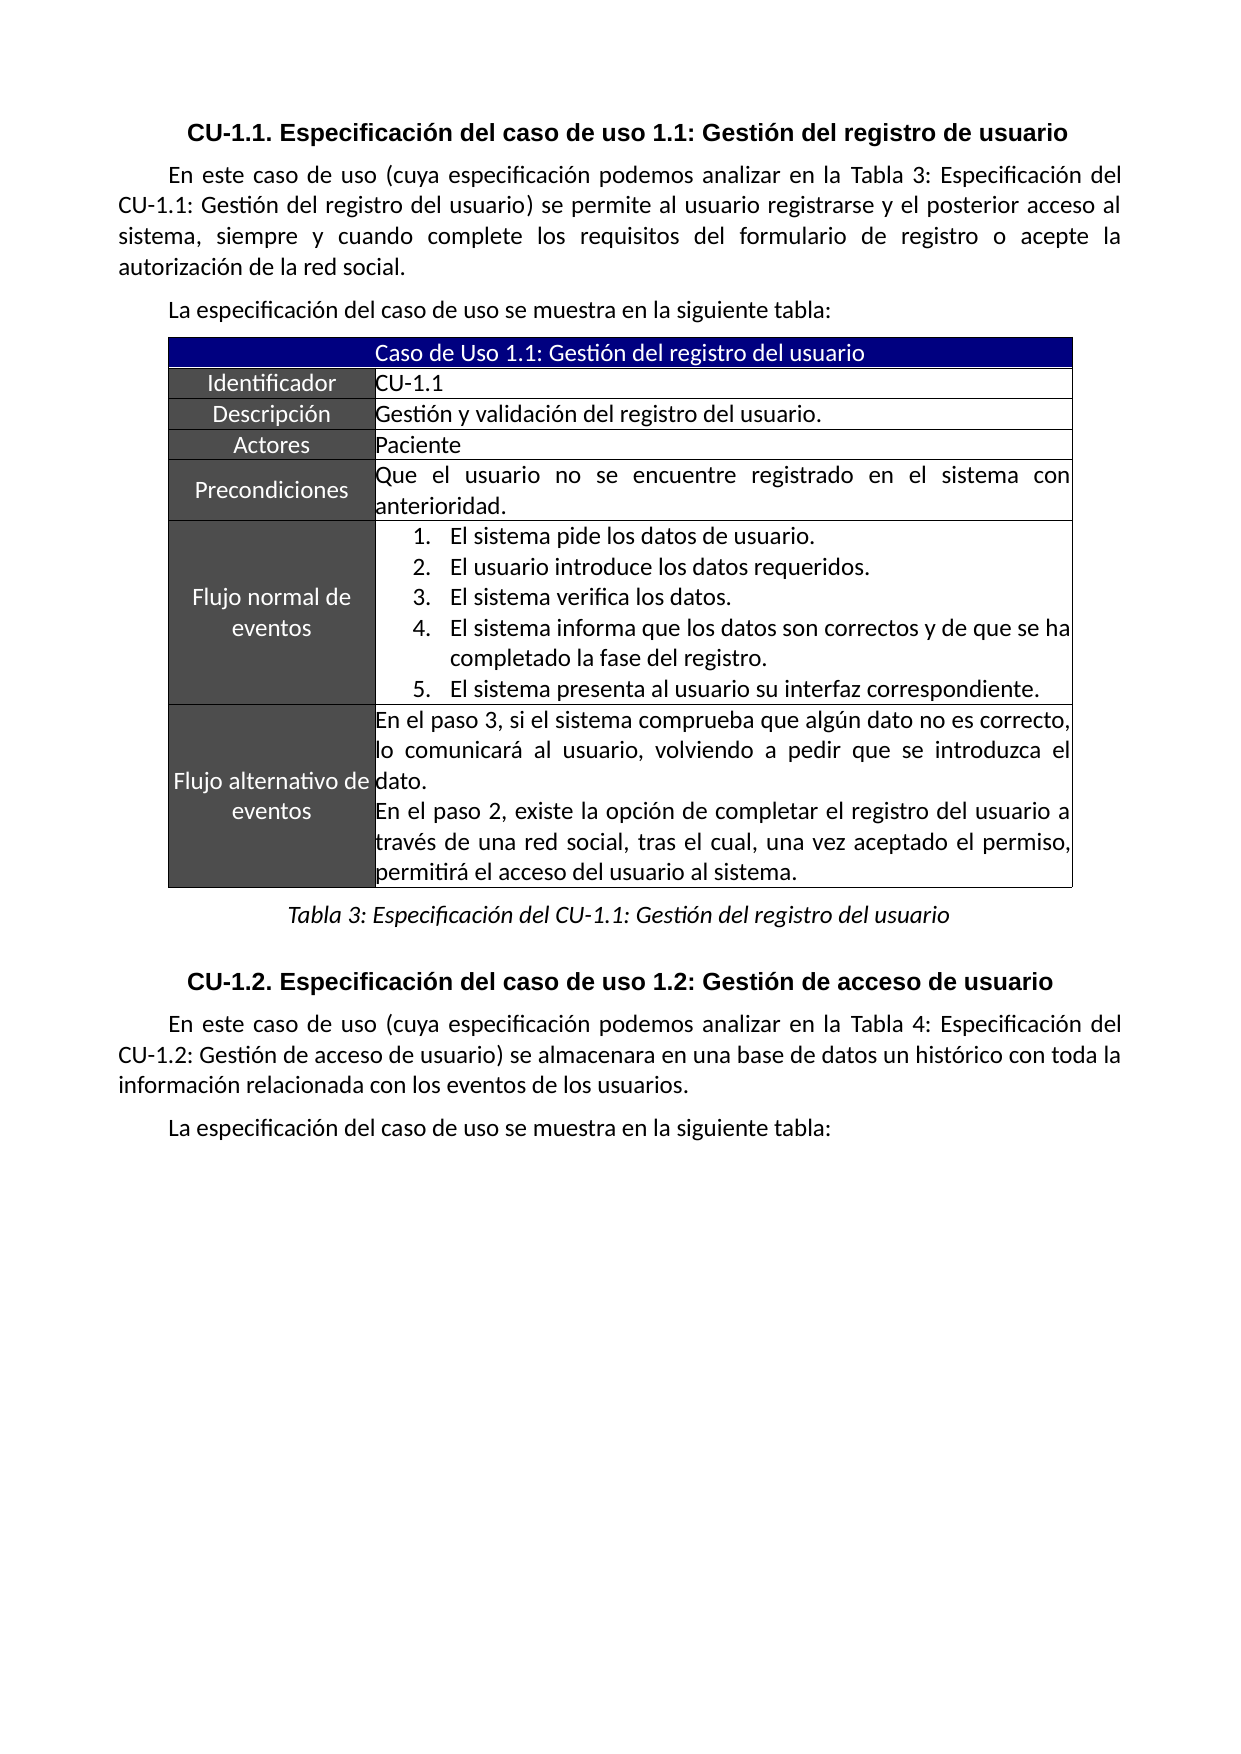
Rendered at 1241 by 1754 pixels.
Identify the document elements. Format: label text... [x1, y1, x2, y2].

text La especificación del caso de uso se muestra en la siguiente tabla: [118, 1113, 1122, 1143]
subtitle Especificación del caso de uso 1.2: Gestión de acceso de usuario [118, 967, 1122, 996]
table_cell El sistema pide los datos de usuario. El usuario introduce los datos requeridos. El sistema verifica los datos. El sistema informa que los datos son correctos y de que se ha completado la fase del registro. El sistema presenta al usuario su interfaz correspondiente. [376, 521, 1072, 704]
table_cell Paciente [376, 430, 1072, 459]
table_cell Actores [169, 430, 375, 459]
table_cell Precondiciones [169, 460, 375, 520]
text En este caso de uso (cuya especificación podemos analizar en la Tabla 3: Especificación del CU-1.1: Gestión del registro del usuario) se permite al usuario registrarse y el posterior acceso al sistema, siempre y cuando complete los requisitos del formulario de registro o acepte la autorización de la red social. [118, 159, 1122, 281]
table_cell En el paso 3, si el sistema comprueba que algún dato no es correcto, lo comunicará al usuario, volviendo a pedir que se introduzca el dato. En el paso 2, existe la opción de completar el registro del usuario a través de una red social, tras el cual, una vez aceptado el permiso, permitirá el acceso del usuario al sistema. [376, 705, 1072, 887]
table_cell Flujo normal de eventos [169, 521, 375, 704]
table_cell Descripción [169, 399, 375, 429]
text Tabla 3: Especificación del CU-1.1: Gestión del registro del usuario [118, 899, 1122, 930]
table_cell Gestión y validación del registro del usuario. [376, 399, 1072, 429]
text En este caso de uso (cuya especificación podemos analizar en la Tabla 4: Especificación del CU-1.2: Gestión de acceso de usuario) se almacenara en una base de datos un histórico con toda la información relacionada con los eventos de los usuarios. [118, 1008, 1122, 1100]
table_cell Que el usuario no se encuentre registrado en el sistema con anterioridad. [376, 460, 1072, 520]
subtitle Especificación del caso de uso 1.1: Gestión del registro de usuario [118, 118, 1122, 147]
table_cell Identificador [169, 369, 375, 398]
table_header Caso de Uso 1.1: Gestión del registro del usuario [169, 338, 1072, 367]
text La especificación del caso de uso se muestra en la siguiente tabla: [118, 294, 1122, 324]
table_cell Flujo alternativo de eventos [169, 705, 375, 887]
table_cell CU-1.1 [376, 369, 1072, 398]
